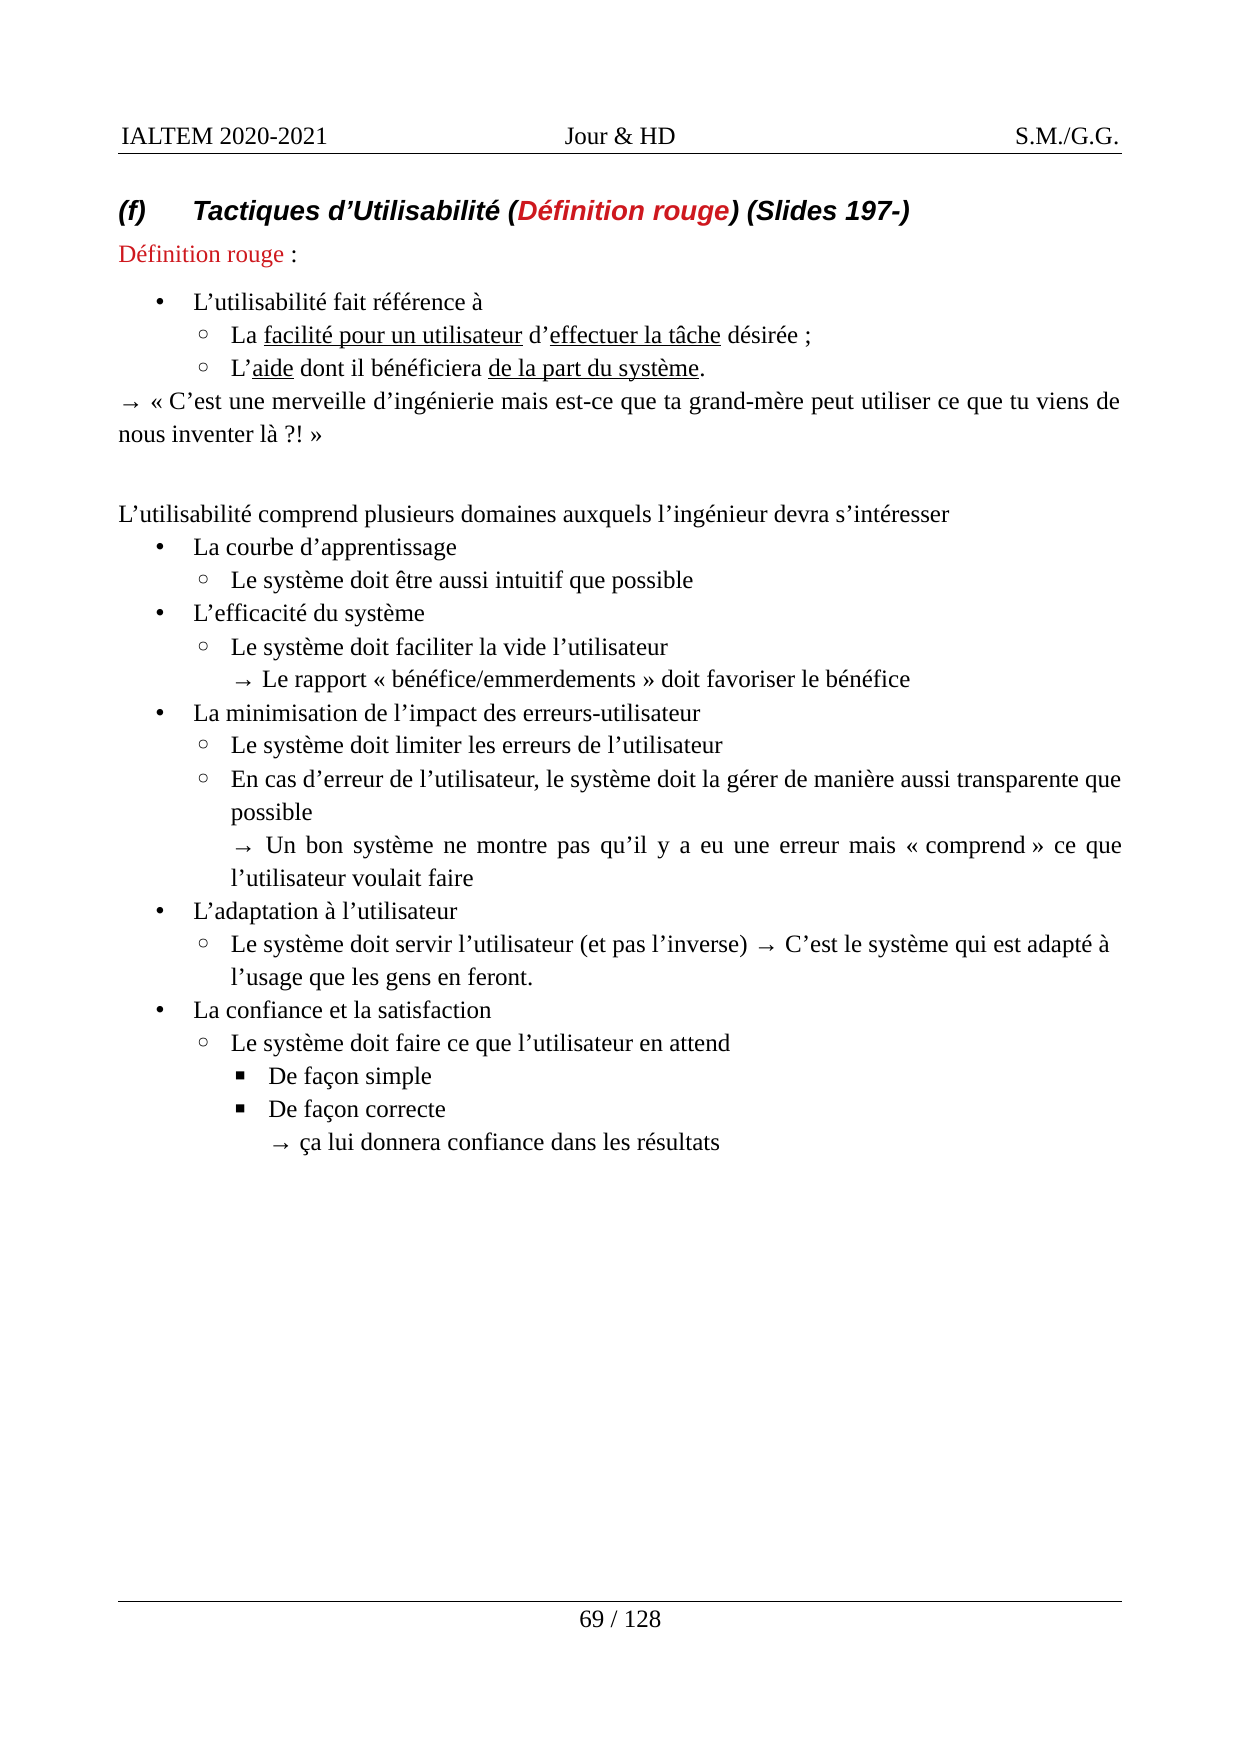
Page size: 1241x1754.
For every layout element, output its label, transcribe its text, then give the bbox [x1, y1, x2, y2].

list De façon correcte → ça lui donnera confiance dans les résultats [231, 1094, 1122, 1156]
list L’utilisabilité fait référence à [156, 287, 1122, 316]
subtitle Tactiques d’Utilisabilité (Définition rouge) (Slides 197-) [118, 195, 1122, 227]
list La minimisation de l’impact des erreurs-utilisateur [156, 698, 1122, 726]
text → « C’est une merveille d’ingénierie mais est-ce que ta grand-mère peut utiliser ce que tu viens de nous inventer là ?! » [118, 386, 1122, 448]
list La courbe d’apprentissage [156, 532, 1122, 561]
list Le système doit limiter les erreurs de l’utilisateur [193, 731, 1122, 759]
list En cas d’erreur de l’utilisateur, le système doit la gérer de manière aussi transparente que possible → Un bon système ne montre pas qu’il y a eu une erreur mais « comprend » ce que l’utilisateur voulait faire [193, 764, 1122, 891]
list Le système doit faire ce que l’utilisateur en attend [193, 1028, 1122, 1057]
list La confiance et la satisfaction [156, 995, 1122, 1023]
list Le système doit servir l’utilisateur (et pas l’inverse) → C’est le système qui est adapté à l’usage que les gens en feront. [193, 929, 1122, 991]
text L’utilisabilité comprend plusieurs domaines auxquels l’ingénieur devra s’intéresser [118, 499, 1122, 528]
list La facilité pour un utilisateur d’effectuer la tâche désirée ; [193, 320, 1122, 348]
list L’efficacité du système [156, 598, 1122, 627]
list De façon simple [231, 1061, 1122, 1089]
list L’adaptation à l’utilisateur [156, 896, 1122, 924]
list Le système doit être aussi intuitif que possible [193, 566, 1122, 594]
list L’aide dont il bénéficiera de la part du système. [193, 353, 1122, 382]
text Définition rouge : [118, 239, 1122, 268]
list Le système doit faciliter la vide l’utilisateur → Le rapport « bénéfice/emmerdements » doit favoriser le bénéfice [193, 632, 1122, 693]
